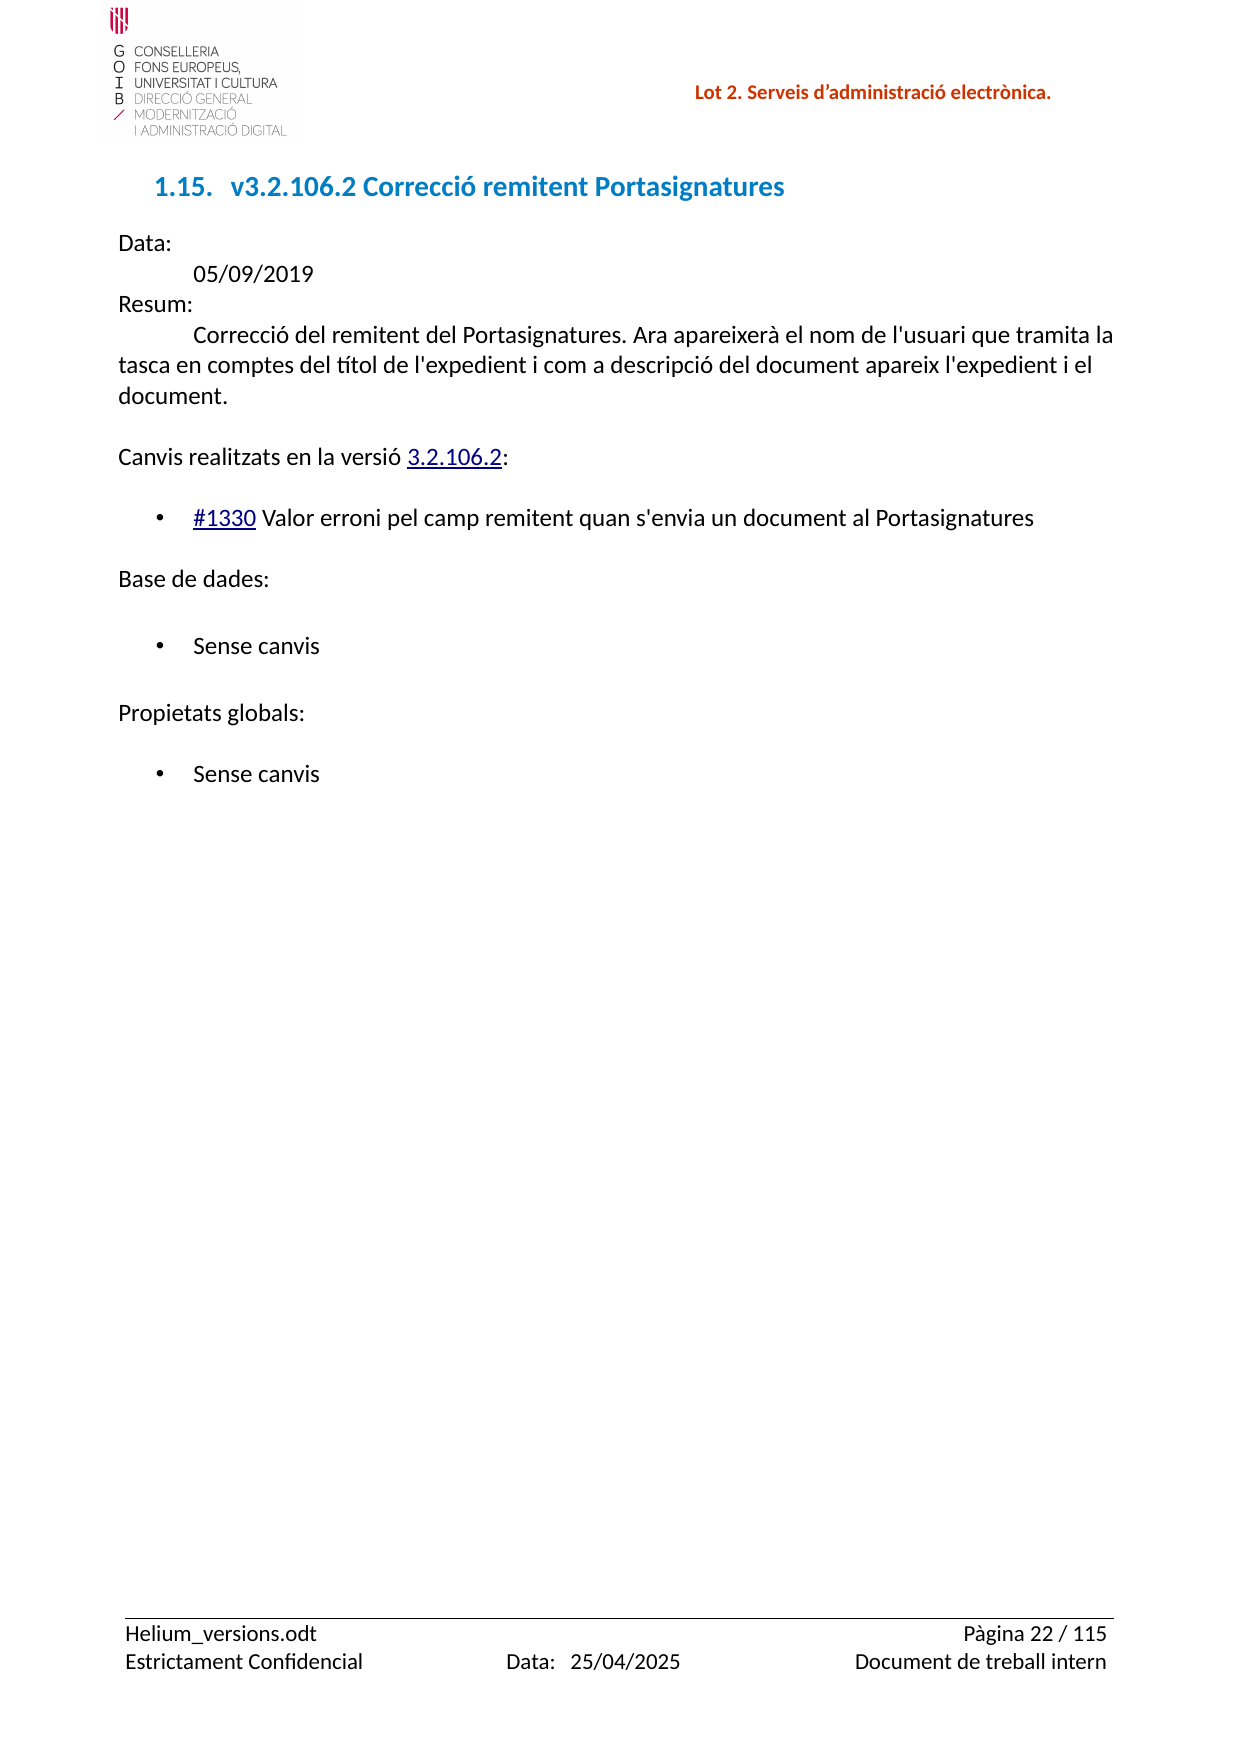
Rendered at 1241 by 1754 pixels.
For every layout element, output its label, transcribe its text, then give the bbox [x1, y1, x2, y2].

subtitle v3.2.106.2 Correcció remitent Portasignatures [153, 168, 1122, 204]
list Sense canvis [156, 758, 1122, 789]
text Base de dades: [118, 563, 1122, 594]
list #1330 Valor erroni pel camp remitent quan s'envia un document al Portasignatures [156, 502, 1122, 533]
list Sense canvis [156, 630, 1122, 661]
text Canvis realitzats en la versió 3.2.106.2: [118, 441, 1122, 472]
picture [100, 0, 297, 144]
text Data: [118, 228, 1122, 258]
text Correcció del remitent del Portasignatures. Ara apareixerà el nom de l'usuari que tramita la tasca en comptes del títol de l'expedient i com a descripció del document apareix l'expedient i el document. [118, 319, 1122, 411]
text Resum: [118, 289, 1122, 319]
text Propietats globals: [118, 697, 1122, 728]
text 05/09/2019 [118, 258, 1122, 289]
